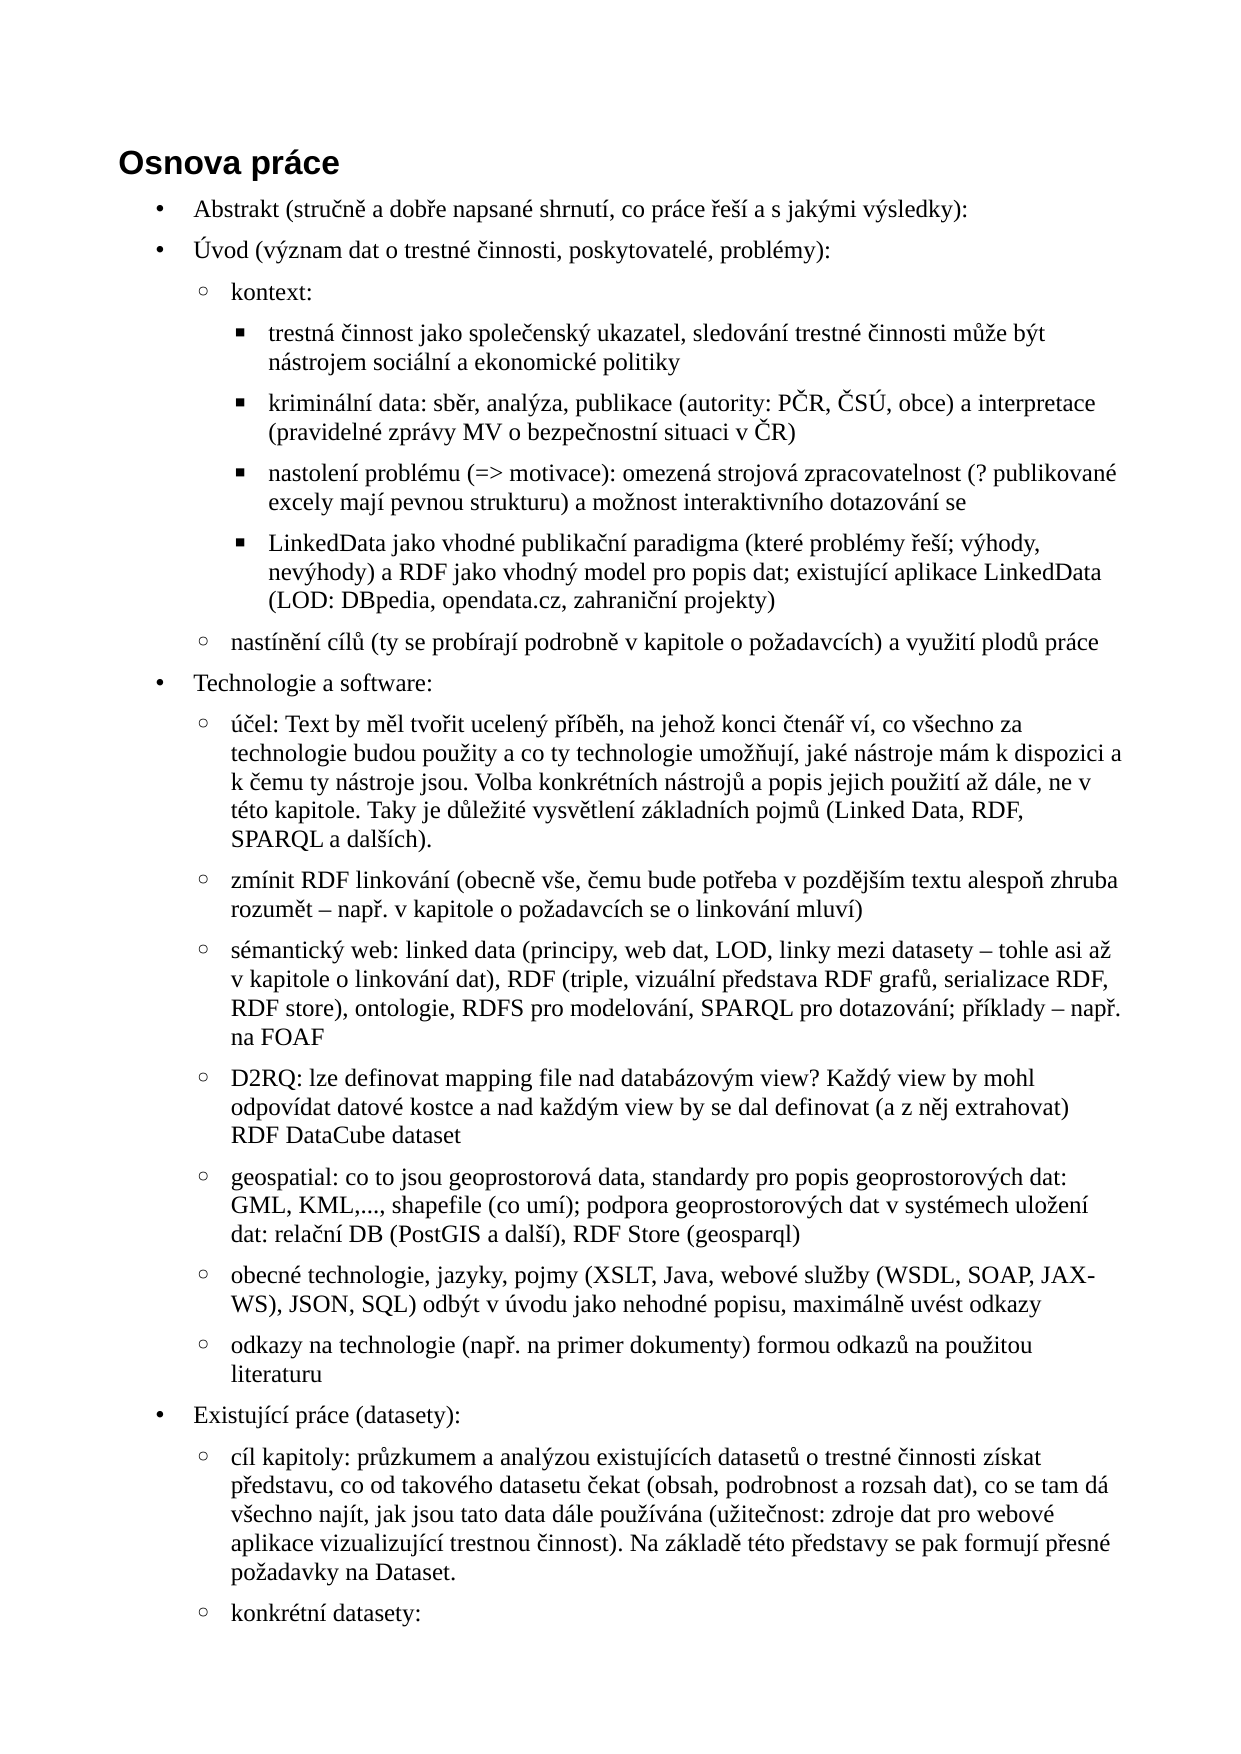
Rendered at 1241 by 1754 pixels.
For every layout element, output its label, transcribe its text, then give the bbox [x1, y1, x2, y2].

list nastínění cílů (ty se probírají podrobně v kapitole o požadavcích) a využití plodů práce [193, 627, 1122, 656]
list odkazy na technologie (např. na primer dokumenty) formou odkazů na použitou literaturu [193, 1331, 1122, 1388]
list Existující práce (datasety): [156, 1401, 1122, 1429]
list LinkedData jako vhodné publikační paradigma (které problémy řeší; výhody, nevýhody) a RDF jako vhodný model pro popis dat; existující aplikace LinkedData (LOD: DBpedia, opendata.cz, zahraniční projekty) [231, 528, 1122, 614]
list účel: Text by měl tvořit ucelený příběh, na jehož konci čtenář ví, co všechno za technologie budou použity a co ty technologie umožňují, jaké nástroje mám k dispozici a k čemu ty nástroje jsou. Volba konkrétních nástrojů a popis jejich použití až dále, ne v této kapitole. Taky je důležité vysvětlení základních pojmů (Linked Data, RDF, SPARQL a dalších). [193, 709, 1122, 853]
list kontext: [193, 277, 1122, 306]
list kriminální data: sběr, analýza, publikace (autority: PČR, ČSÚ, obce) a interpretace (pravidelné zprávy MV o bezpečnostní situaci v ČR) [231, 388, 1122, 446]
list cíl kapitoly: průzkumem a analýzou existujících datasetů o trestné činnosti získat představu, co od takového datasetu čekat (obsah, podrobnost a rozsah dat), co se tam dá všechno najít, jak jsou tato data dále používána (užitečnost: zdroje dat pro webové aplikace vizualizující trestnou činnost). Na základě této představy se pak formují přesné požadavky na Dataset. [193, 1442, 1122, 1586]
list zmínit RDF linkování (obecně vše, čemu bude potřeba v pozdějším textu alespoň zhruba rozumět – např. v kapitole o požadavcích se o linkování mluví) [193, 866, 1122, 923]
list trestná činnost jako společenský ukazatel, sledování trestné činnosti může být nástrojem sociální a ekonomické politiky [231, 318, 1122, 376]
list sémantický web: linked data (principy, web dat, LOD, linky mezi datasety – tohle asi až v kapitole o linkování dat), RDF (triple, vizuální představa RDF grafů, serializace RDF, RDF store), ontologie, RDFS pro modelování, SPARQL pro dotazování; příklady – např. na FOAF [193, 936, 1122, 1051]
list Abstrakt (stručně a dobře napsané shrnutí, co práce řeší a s jakými výsledky): [156, 194, 1122, 223]
subtitle Osnova práce [118, 143, 1122, 182]
list konkrétní datasety: [193, 1598, 1122, 1627]
list Úvod (význam dat o trestné činnosti, poskytovatelé, problémy): [156, 236, 1122, 264]
list D2RQ: lze definovat mapping file nad databázovým view? Každý view by mohl odpovídat datové kostce a nad každým view by se dal definovat (a z něj extrahovat) RDF DataCube dataset [193, 1063, 1122, 1149]
list nastolení problému (=> motivace): omezená strojová zpracovatelnost (? publikované excely mají pevnou strukturu) a možnost interaktivního dotazování se [231, 458, 1122, 516]
list obecné technologie, jazyky, pojmy (XSLT, Java, webové služby (WSDL, SOAP, JAX-WS), JSON, SQL) odbýt v úvodu jako nehodné popisu, maximálně uvést odkazy [193, 1261, 1122, 1318]
list geospatial: co to jsou geoprostorová data, standardy pro popis geoprostorových dat: GML, KML,..., shapefile (co umí); podpora geoprostorových dat v systémech uložení dat: relační DB (PostGIS a další), RDF Store (geosparql) [193, 1162, 1122, 1248]
list Technologie a software: [156, 668, 1122, 697]
